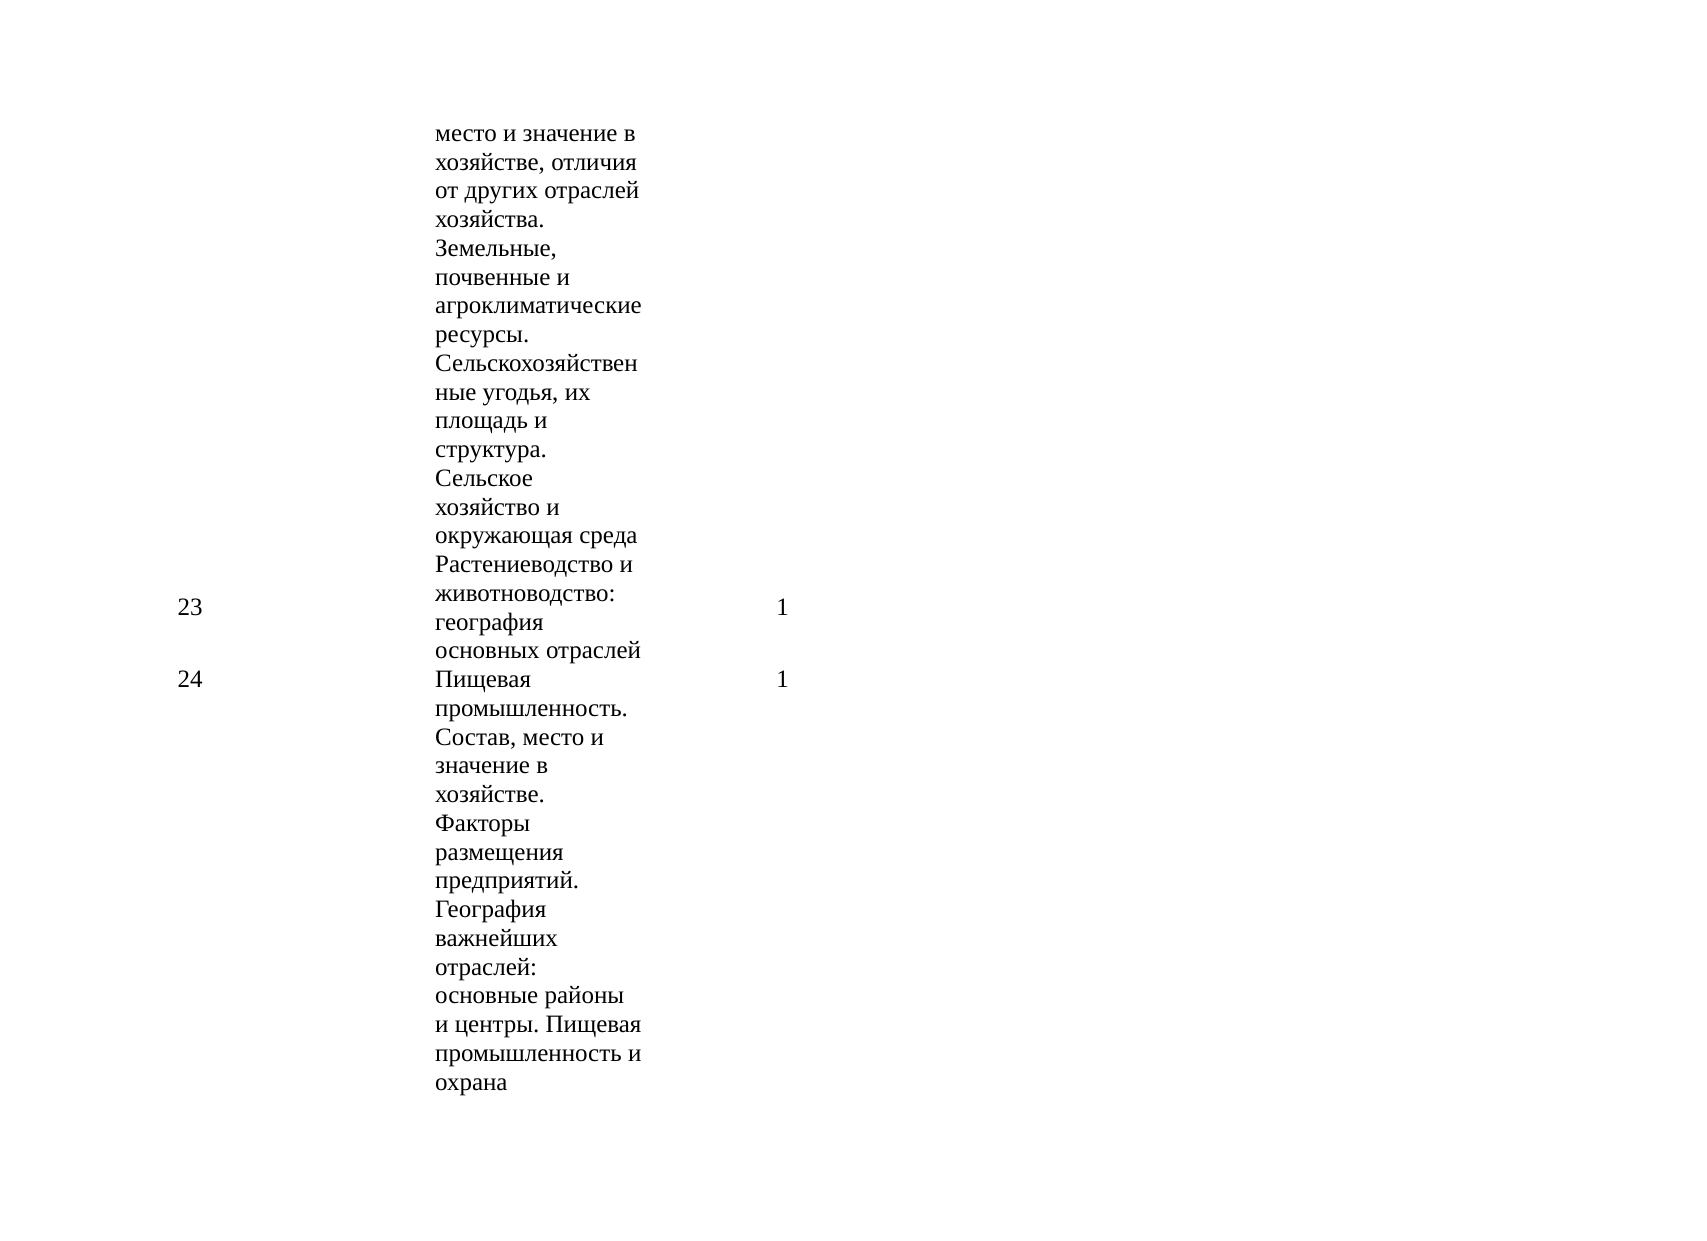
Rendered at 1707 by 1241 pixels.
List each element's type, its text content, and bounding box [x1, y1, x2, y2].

table_cell [166, 118, 409, 549]
table_cell [1141, 118, 1384, 549]
table_cell место и значение в хозяйстве, отличия от других отраслей хозяйства. Земельные, почвенные и агроклиматические ресурсы. Сельскохозяйственные угодья, их площадь и структура. Сельское хозяйство и окружающая среда [410, 118, 653, 549]
table_cell [653, 118, 897, 549]
table_cell 23 [166, 549, 409, 664]
table_cell [1385, 118, 1628, 549]
table_cell [1141, 664, 1384, 1096]
table_cell [897, 118, 1141, 549]
table_cell [1385, 664, 1628, 1096]
table_cell 24 [166, 664, 409, 1096]
table_cell [897, 664, 1141, 1096]
table_cell [1141, 549, 1384, 664]
table_cell [1385, 549, 1628, 664]
table_cell [897, 549, 1141, 664]
table_cell Растениеводство и животноводство: география основных отраслей [410, 549, 653, 664]
table_cell 1 [653, 549, 897, 664]
table_cell Пищевая промышленность. Состав, место и значение в хозяйстве. Факторы размещения предприятий. География важнейших отраслей: основные районы и центры. Пищевая промышленность и охрана [410, 664, 653, 1096]
table_cell 1 [653, 664, 897, 1096]
